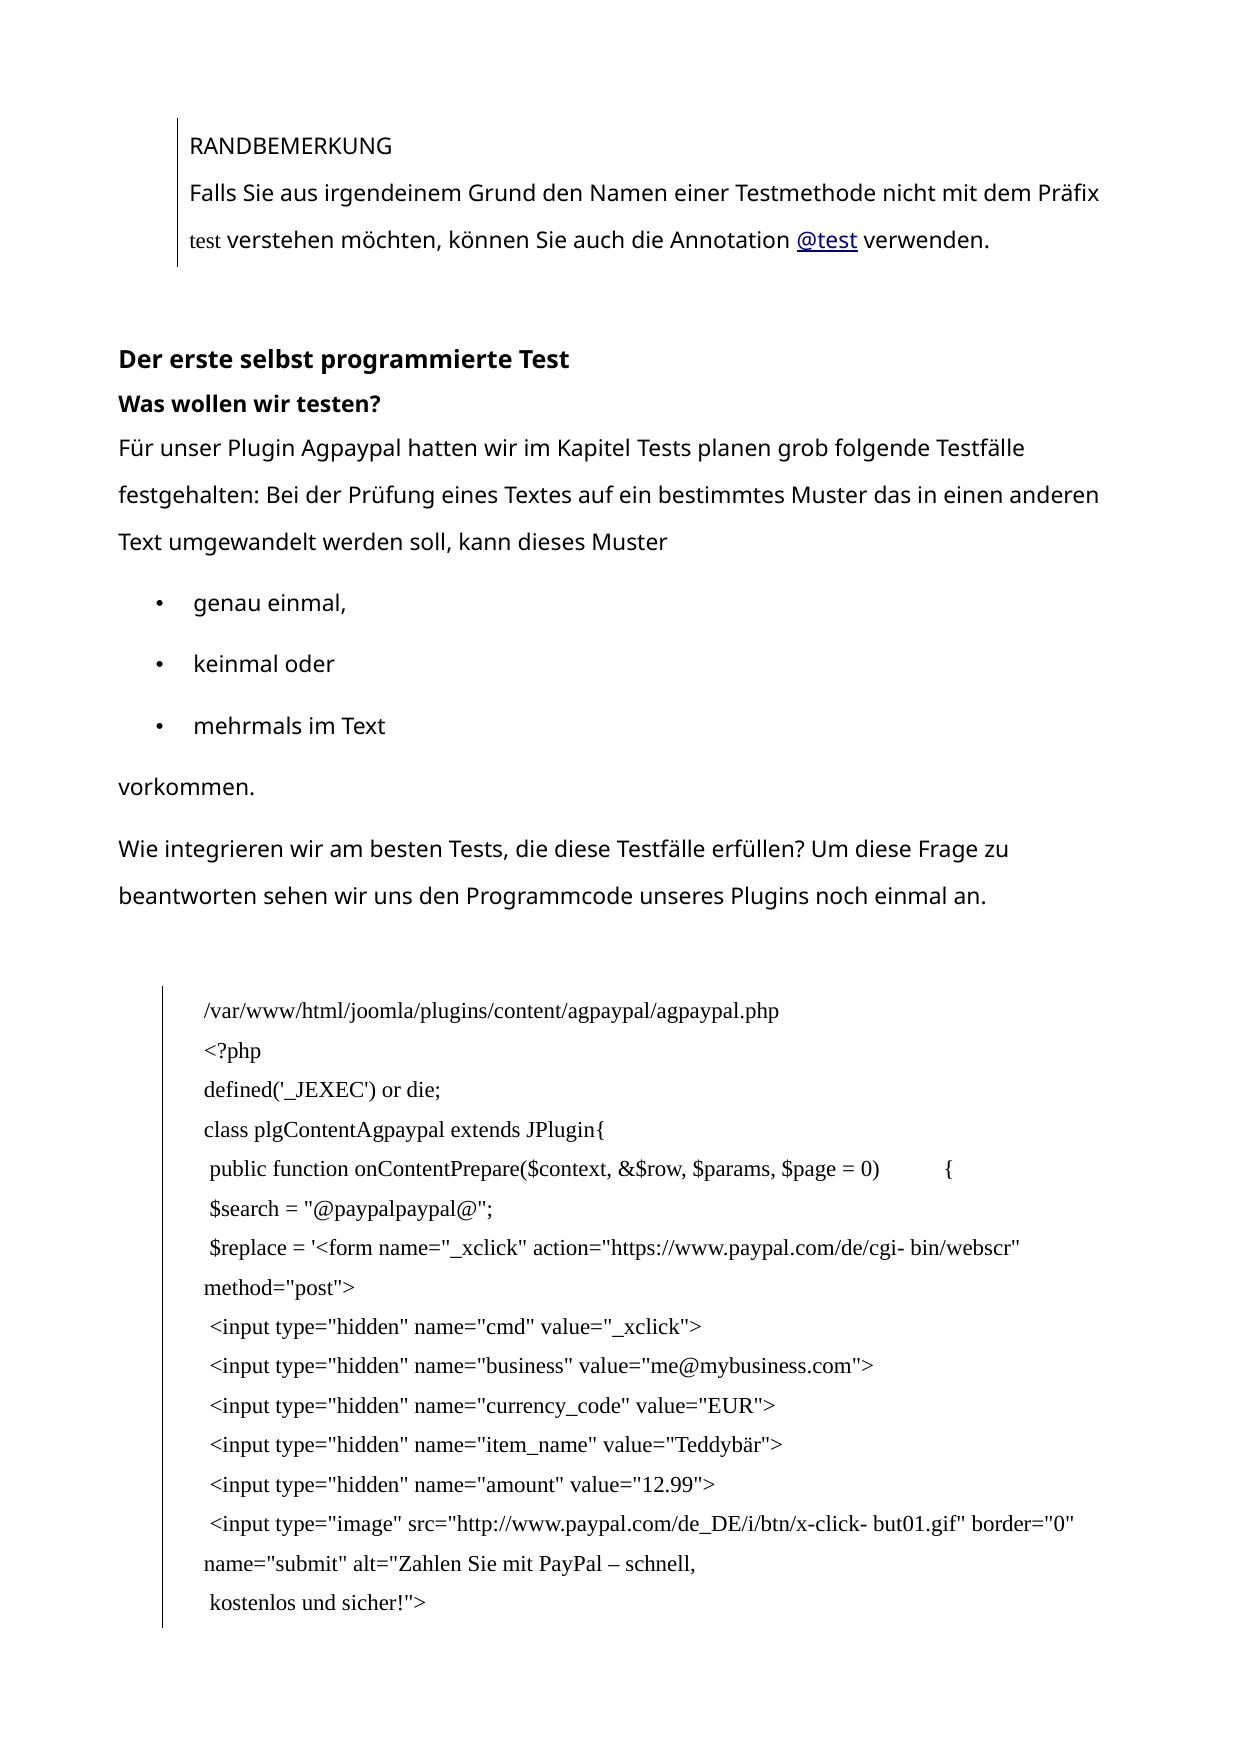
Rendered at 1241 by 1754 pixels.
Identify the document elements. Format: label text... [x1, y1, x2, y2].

subtitle Was wollen wir testen? [118, 388, 1122, 419]
text RANDBEMERKUNG Falls Sie aus irgendeinem Grund den Namen einer Testmethode nicht mit dem Präfix test verstehen möchten, können Sie auch die Annotation @test verwenden. [178, 118, 1122, 267]
list genau einmal, [156, 587, 1122, 618]
list /var/www/html/joomla/plugins/content/agpaypal/agpaypal.php <?php defined('_JEXEC') or die; class plgContentAgpaypal extends JPlugin{ public function onContentPrepare($context, &$row, $params, $page = 0) { $search = "@paypalpaypal@"; $replace = '<form name="_xclick" action="https://www.paypal.com/de/cgi- bin/webscr" method="post"> <input type="hidden" name="cmd" value="_xclick"> <input type="hidden" name="business" value="me@mybusiness.com"> <input type="hidden" name="currency_code" value="EUR"> <input type="hidden" name="item_name" value="Teddybär"> <input type="hidden" name="amount" value="12.99"> <input type="image" src="http://www.paypal.com/de_DE/i/btn/x-click- but01.gif" border="0" name="submit" alt="Zahlen Sie mit PayPal – schnell, kostenlos und sicher!"> [163, 986, 1122, 1628]
list keinmal oder [156, 648, 1122, 679]
subtitle Der erste selbst programmierte Test [118, 341, 1122, 375]
text Für unser Plugin Agpaypal hatten wir im Kapitel Tests planen grob folgende Testfälle festgehalten: Bei der Prüfung eines Textes auf ein bestimmtes Muster das in einen anderen Text umgewandelt werden soll, kann dieses Muster [118, 432, 1122, 557]
text vorkommen. [118, 771, 1122, 802]
list mehrmals im Text [156, 710, 1122, 741]
text Wie integrieren wir am besten Tests, die diese Testfälle erfüllen? Um diese Frage zu beantworten sehen wir uns den Programmcode unseres Plugins noch einmal an. [118, 833, 1122, 911]
